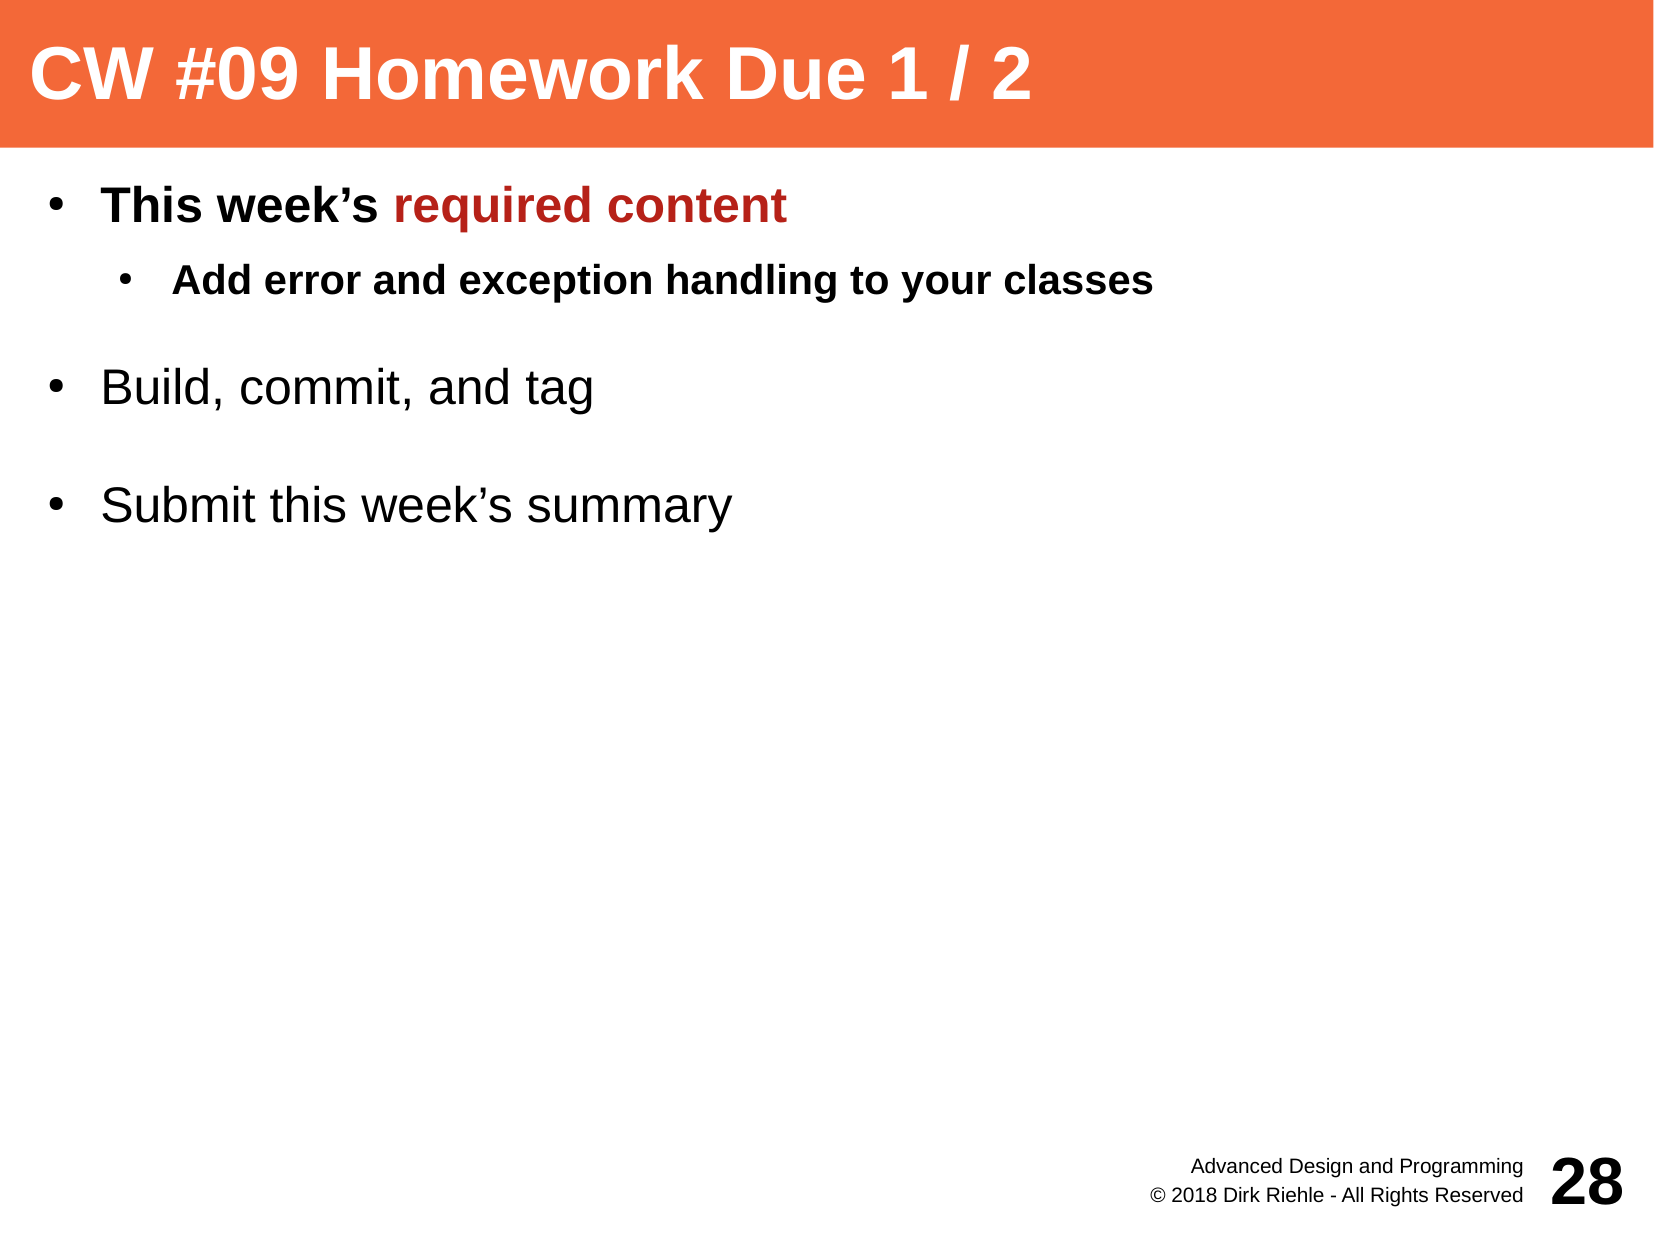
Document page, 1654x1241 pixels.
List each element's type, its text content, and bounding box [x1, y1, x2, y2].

list This week’s required content Add error and exception handling to your classes Build, commit, and tag Submit this week’s summary [29, 177, 1625, 1211]
title CW #09 Homework Due 1 / 2 [0, 0, 1654, 148]
